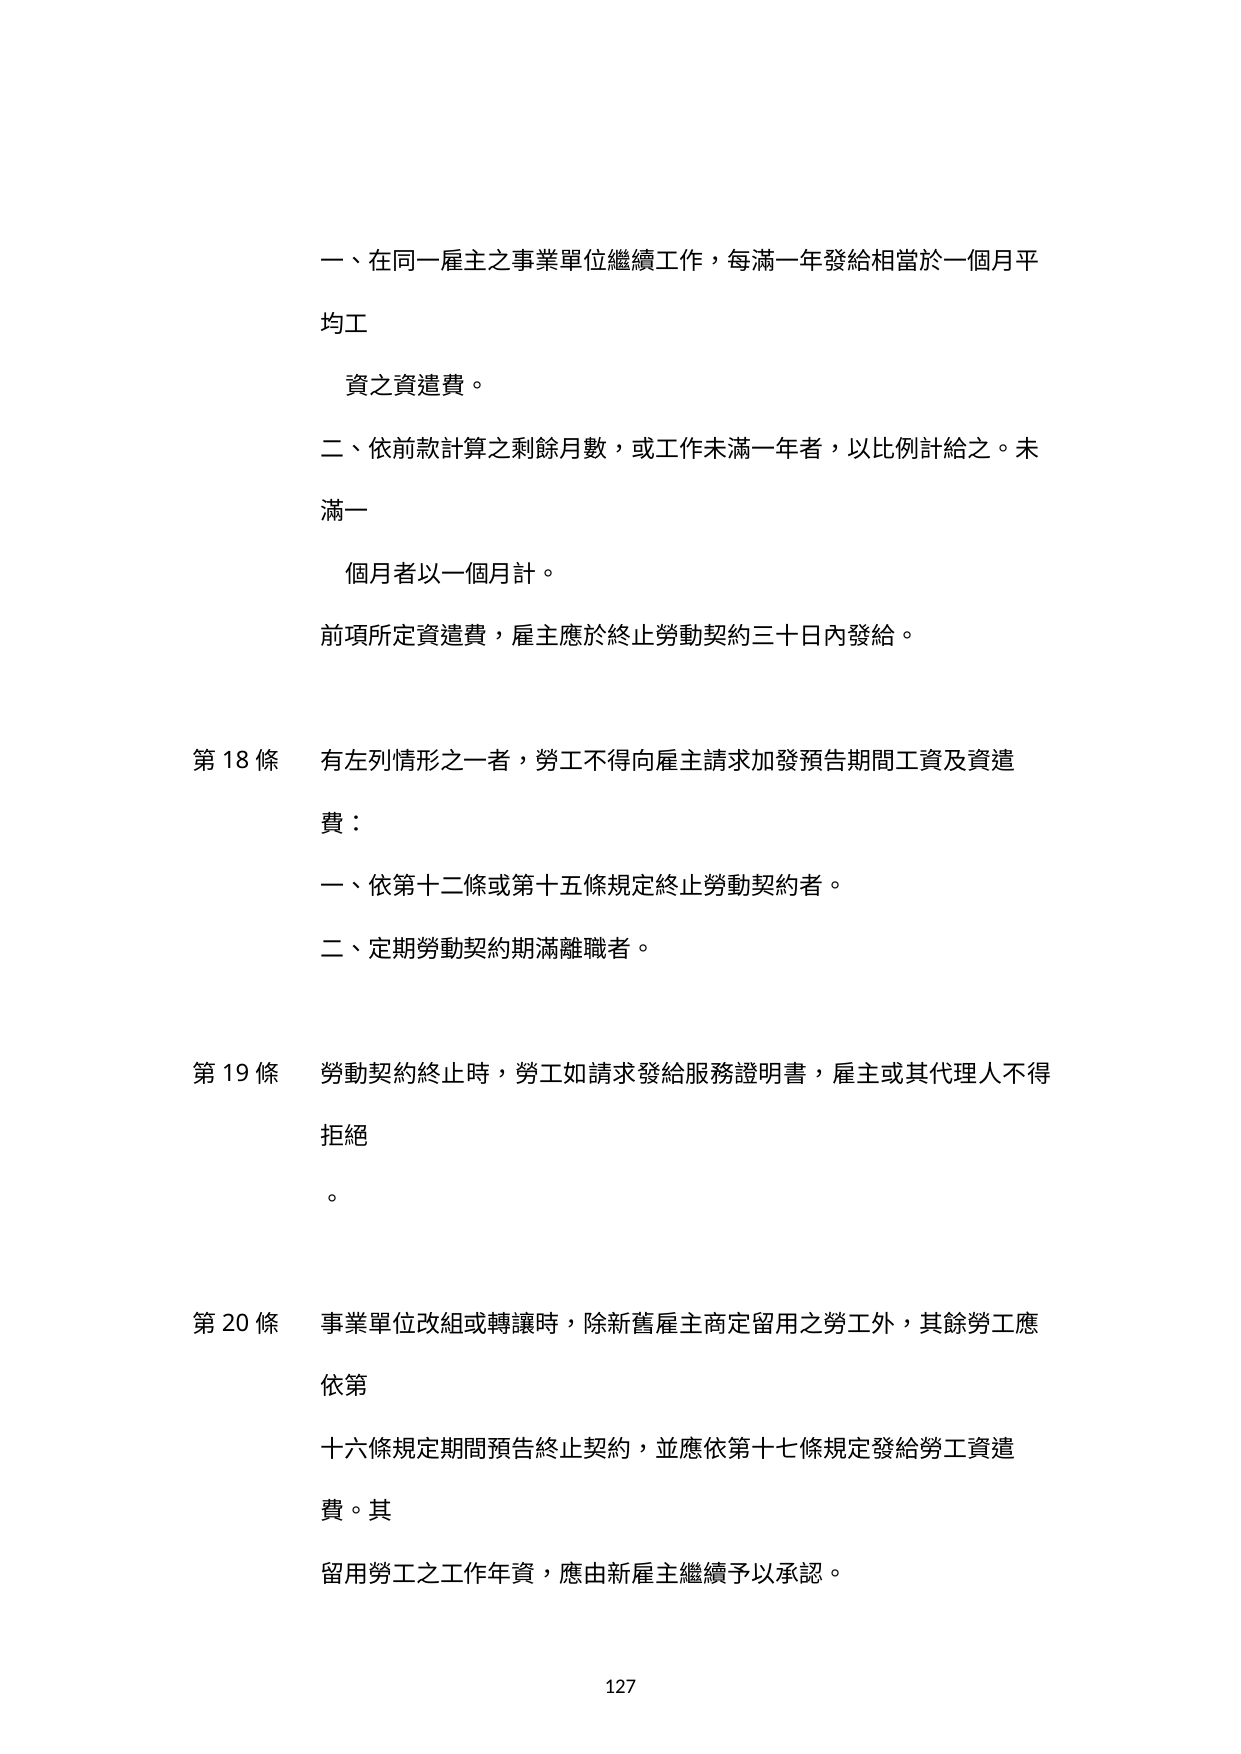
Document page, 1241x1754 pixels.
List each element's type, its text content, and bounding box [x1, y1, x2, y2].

table_cell [302, 155, 315, 660]
table_cell 第 19 條 [188, 972, 302, 1222]
table_cell [188, 155, 302, 660]
table_cell 第 18 條 [188, 660, 302, 972]
table_cell [302, 972, 315, 1222]
table_cell 事業單位改組或轉讓時，除新舊雇主商定留用之勞工外，其餘勞工應依第 十六條規定期間預告終止契約，並應依第十七條規定發給勞工資遣費。其 留用勞工之工作年資，應由新雇主繼續予以承認。 [315, 1222, 1053, 1597]
table_cell 第 20 條 [188, 1222, 302, 1597]
table_cell [302, 1222, 315, 1597]
table_cell 有左列情形之一者，勞工不得向雇主請求加發預告期間工資及資遣費： 一、依第十二條或第十五條規定終止勞動契約者。 二、定期勞動契約期滿離職者。 [315, 660, 1053, 972]
table_cell 勞動契約終止時，勞工如請求發給服務證明書，雇主或其代理人不得拒絕 。 [315, 972, 1053, 1222]
table_cell [302, 660, 315, 972]
table_cell 一、在同一雇主之事業單位繼續工作，每滿一年發給相當於一個月平均工 資之資遣費。 二、依前款計算之剩餘月數，或工作未滿一年者，以比例計給之。未滿一 個月者以一個月計。 前項所定資遣費，雇主應於終止勞動契約三十日內發給。 [315, 155, 1053, 660]
